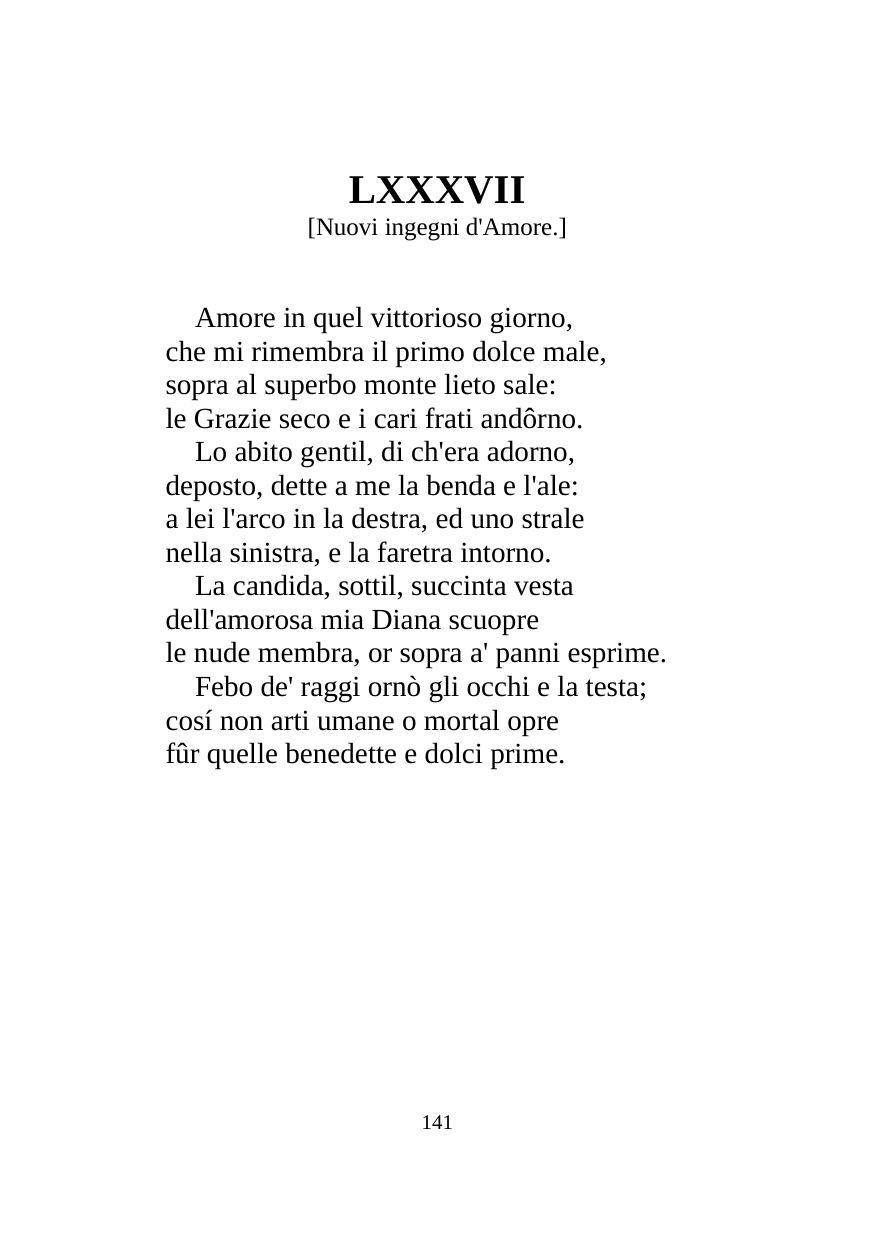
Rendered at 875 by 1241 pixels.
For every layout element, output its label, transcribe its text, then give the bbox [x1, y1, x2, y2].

subtitle LXXXVII [Nuovi ingegni d'Amore.] [165, 165, 709, 241]
text Lo abito gentil, di ch'era adorno, deposto, dette a me la benda e l'ale: a lei l'arco in la destra, ed uno strale nella sinistra, e la faretra intorno. [165, 434, 768, 568]
text Febo de' raggi ornò gli occhi e la testa; cosí non arti umane o mortal opre fûr quelle benedette e dolci prime. [165, 669, 768, 770]
text La candida, sottil, succinta vesta dell'amorosa mia Diana scuopre le nude membra, or sopra a' panni esprime. [165, 568, 768, 669]
text Amore in quel vittorioso giorno, che mi rimembra il primo dolce male, sopra al superbo monte lieto sale: le Grazie seco e i cari frati andôrno. [165, 300, 768, 434]
